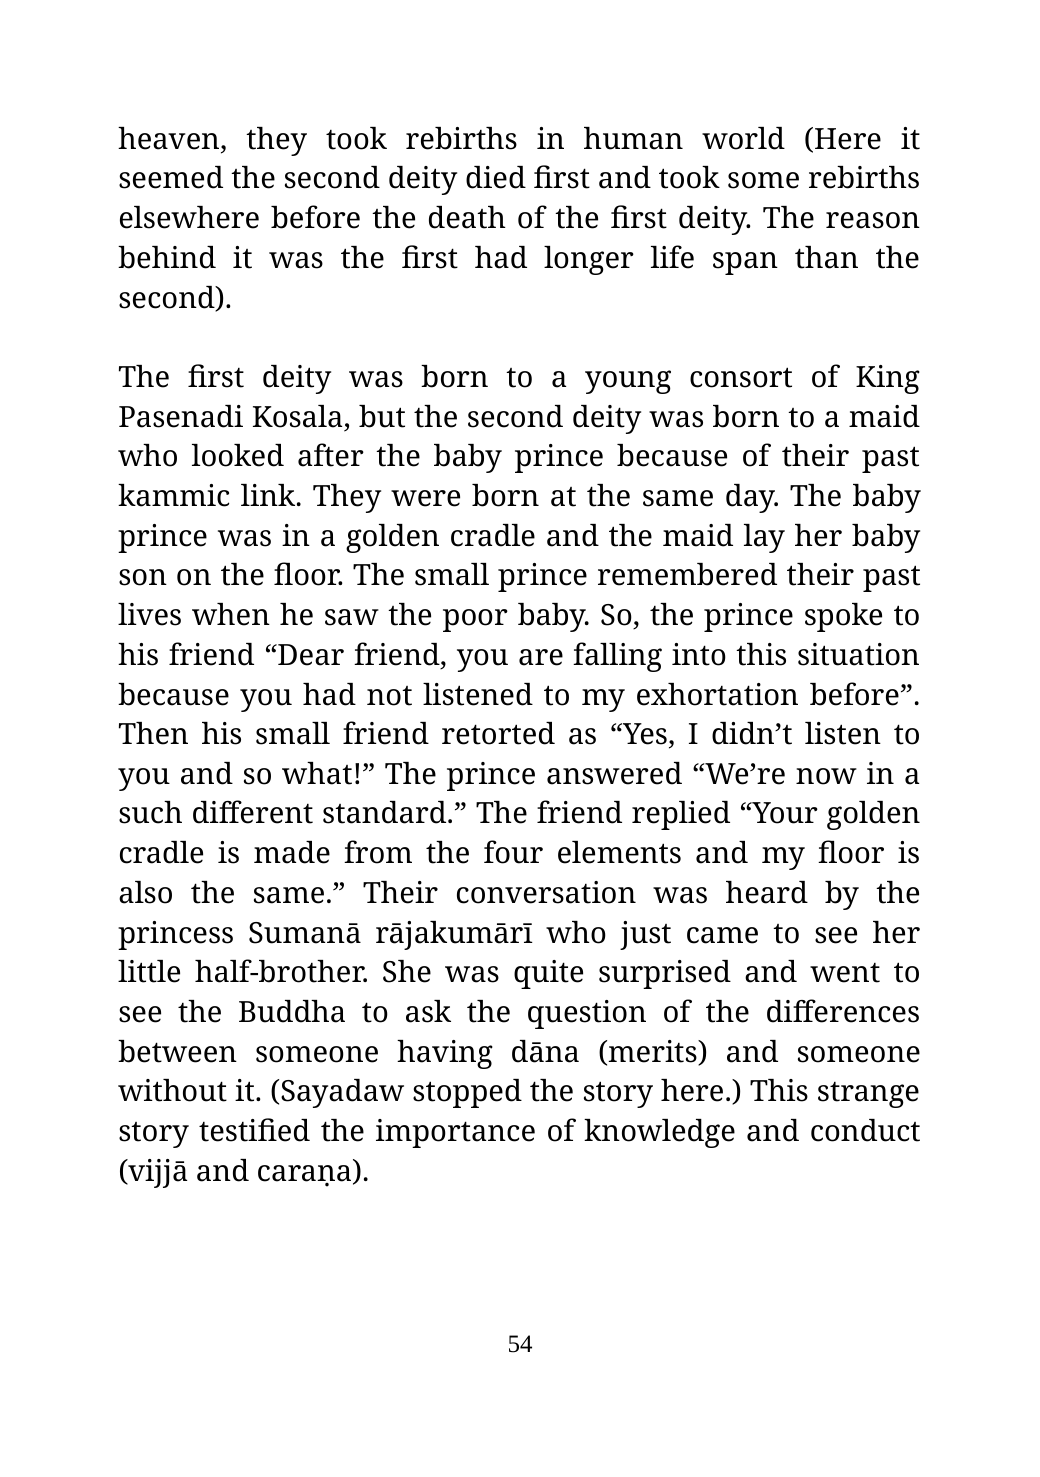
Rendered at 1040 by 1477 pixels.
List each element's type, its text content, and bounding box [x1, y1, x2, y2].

text heaven, they took rebirths in human world (Here it seemed the second deity died first and took some rebirths elsewhere before the death of the first deity. The reason behind it was the first had longer life span than the second). [118, 118, 922, 317]
text The first deity was born to a young consort of King Pasenadi Kosala, but the second deity was born to a maid who looked after the baby prince because of their past kammic link. They were born at the same day. The baby prince was in a golden cradle and the maid lay her baby son on the floor. The small prince remembered their past lives when he saw the poor baby. So, the prince spoke to his friend “Dear friend, you are falling into this situation because you had not listened to my exhortation before”. Then his small friend retorted as “Yes, I didn’t listen to you and so what!” The prince answered “We’re now in a such different standard.” The friend replied “Your golden cradle is made from the four elements and my floor is also the same.” Their conversation was heard by the princess Sumanā rājakumārī who just came to see her little half-brother. She was quite surprised and went to see the Buddha to ask the question of the differences between someone having dāna (merits) and someone without it. (Sayadaw stopped the story here.) This strange story testified the importance of knowledge and conduct (vijjā and caraṇa). [118, 356, 922, 1190]
